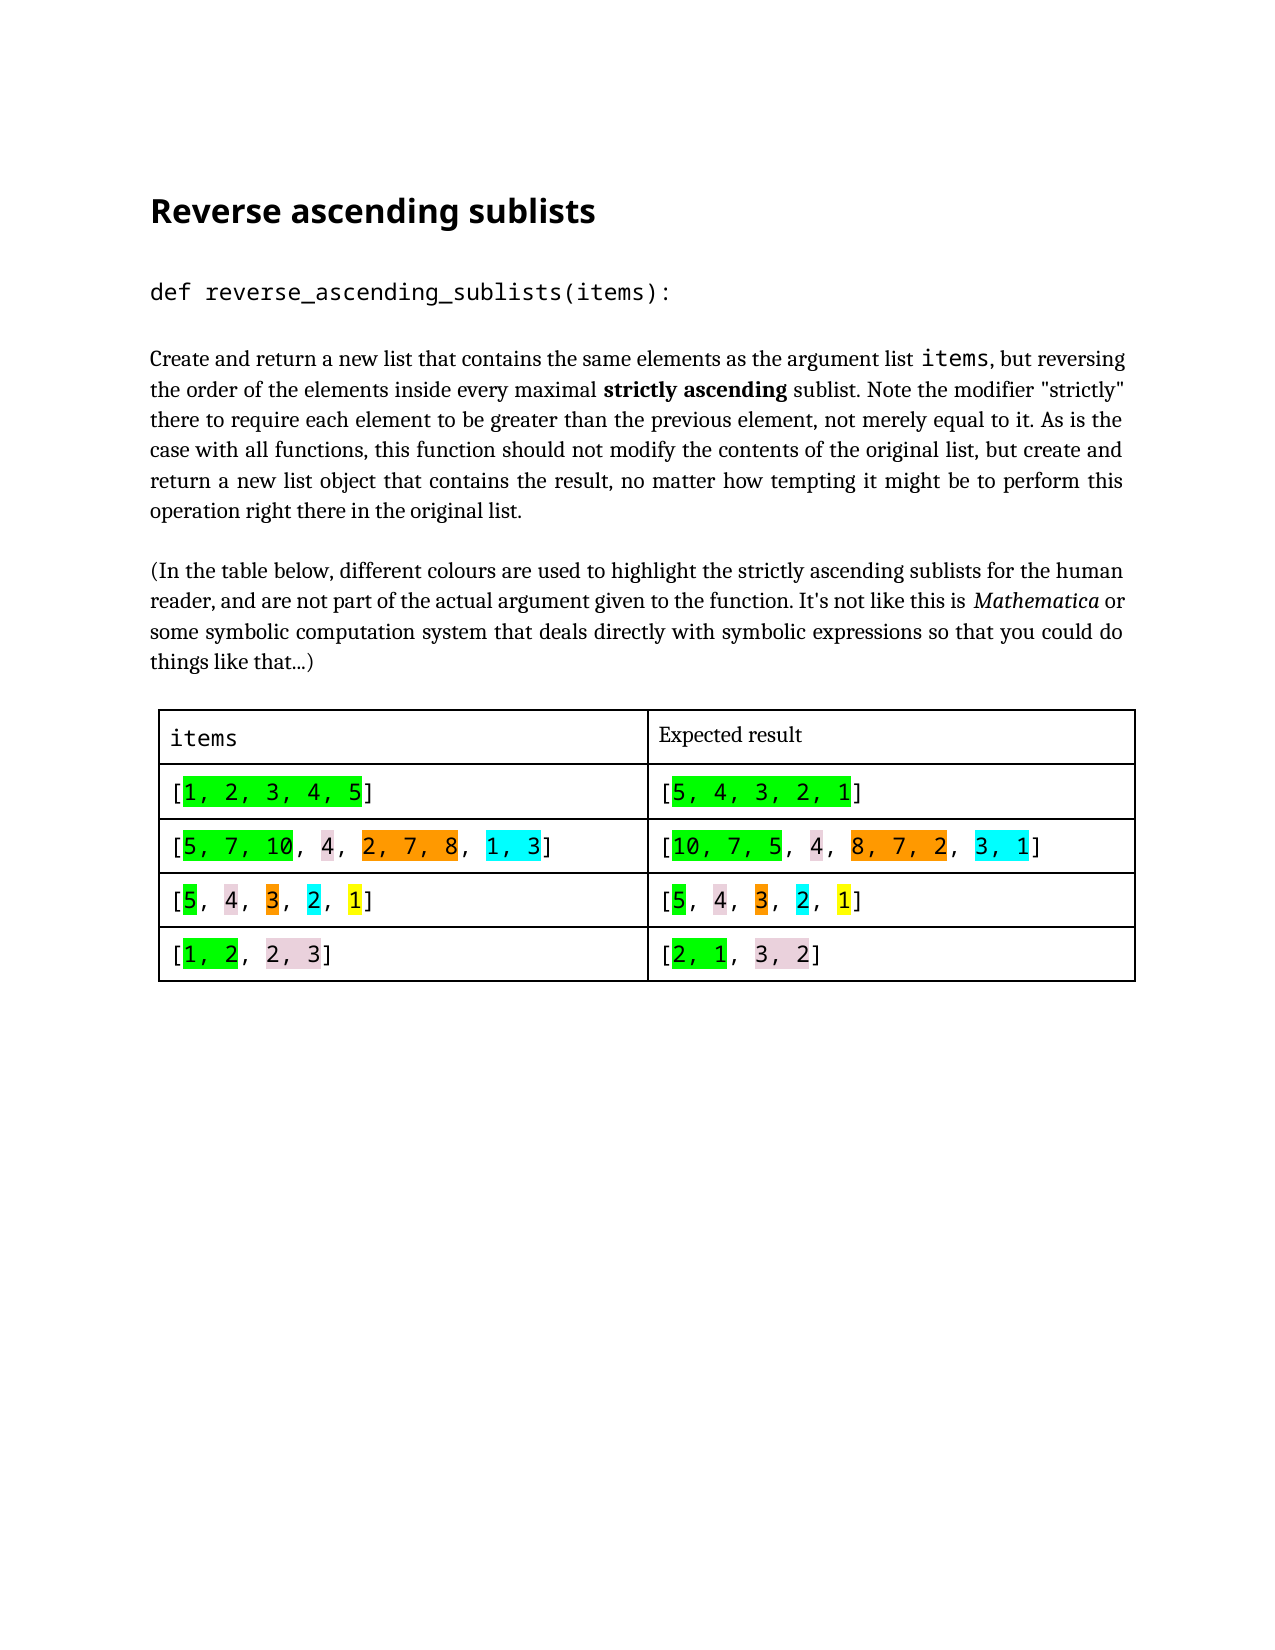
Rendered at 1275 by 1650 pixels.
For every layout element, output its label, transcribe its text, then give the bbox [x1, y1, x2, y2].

table_cell [10, 7, 5, 4, 8, 7, 2, 3, 1] [649, 820, 1134, 872]
table_header Expected result [649, 711, 1134, 763]
text (In the table below, different colours are used to highlight the strictly ascending sublists for the human reader, and are not part of the actual argument given to the function. It's not like this is Mathematica or some symbolic computation system that deals directly with symbolic expressions so that you could do things like that...) [150, 558, 1125, 675]
table_cell [1, 2, 2, 3] [160, 928, 647, 980]
table_cell [2, 1, 3, 2] [649, 928, 1134, 980]
table_header items [160, 711, 647, 763]
table_cell [1, 2, 3, 4, 5] [160, 765, 647, 817]
text def reverse_ascending_sublists(items): [150, 276, 1125, 307]
table_cell [5, 4, 3, 2, 1] [649, 765, 1134, 817]
table_cell [5, 7, 10, 4, 2, 7, 8, 1, 3] [160, 820, 647, 872]
table_cell [5, 4, 3, 2, 1] [160, 874, 647, 926]
text Create and return a new list that contains the same elements as the argument list items, but reversing the order of the elements inside every maximal strictly ascending sublist. Note the modifier "strictly" there to require each element to be greater than the previous element, not merely equal to it. As is the case with all functions, this function should not modify the contents of the original list, but create and return a new list object that contains the result, no matter how tempting it might be to perform this operation right there in the original list. [150, 342, 1125, 524]
table_cell [5, 4, 3, 2, 1] [649, 874, 1134, 926]
subtitle Reverse ascending sublists [150, 187, 1125, 233]
